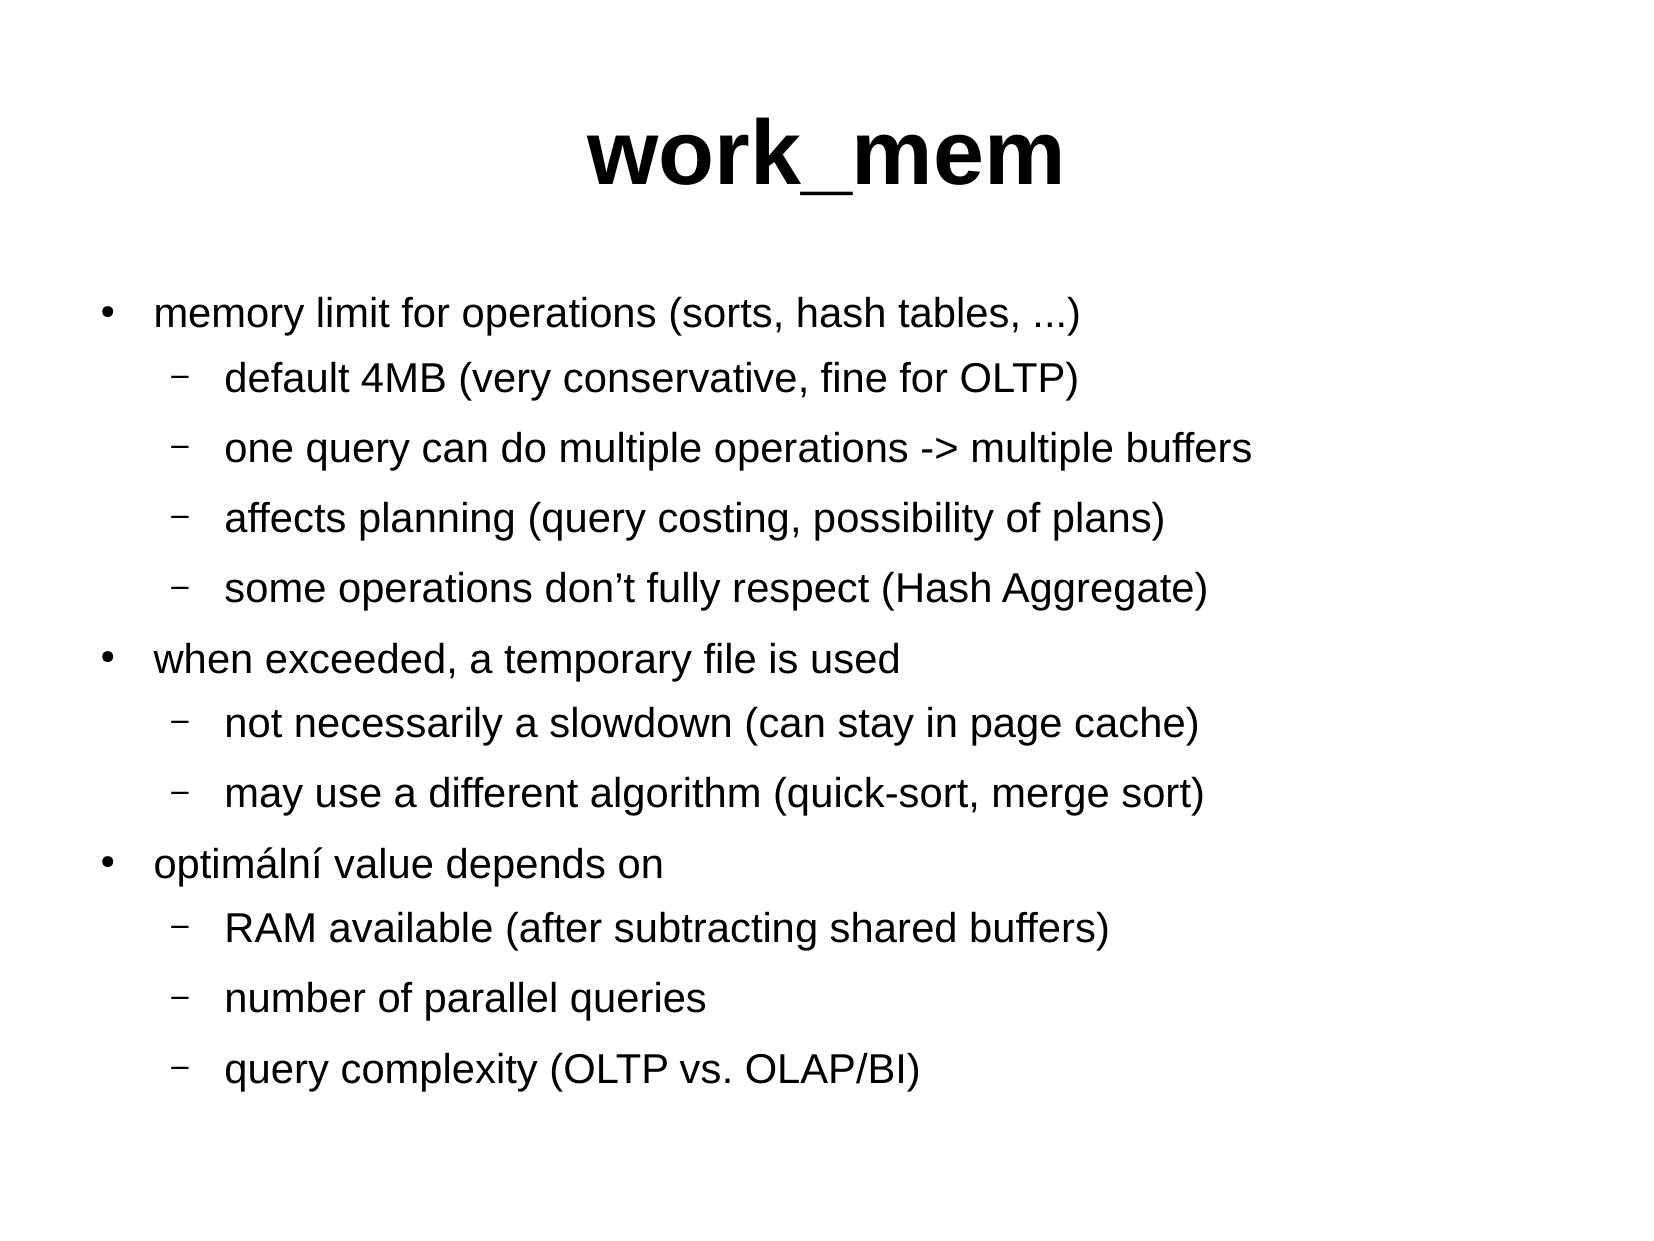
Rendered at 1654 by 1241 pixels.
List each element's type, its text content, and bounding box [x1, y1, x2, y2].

title work_mem [82, 49, 1571, 257]
list memory limit for operations (sorts, hash tables, ...) default 4MB (very conservative, fine for OLTP) one query can do multiple operations -> multiple buffers affects planning (query costing, possibility of plans) some operations don’t fully respect (Hash Aggregate) when exceeded, a temporary file is used not necessarily a slowdown (can stay in page cache) may use a different algorithm (quick-sort, merge sort) optimální value depends on RAM available (after subtracting shared buffers) number of parallel queries query complexity (OLTP vs. OLAP/BI) [82, 290, 1538, 1111]
